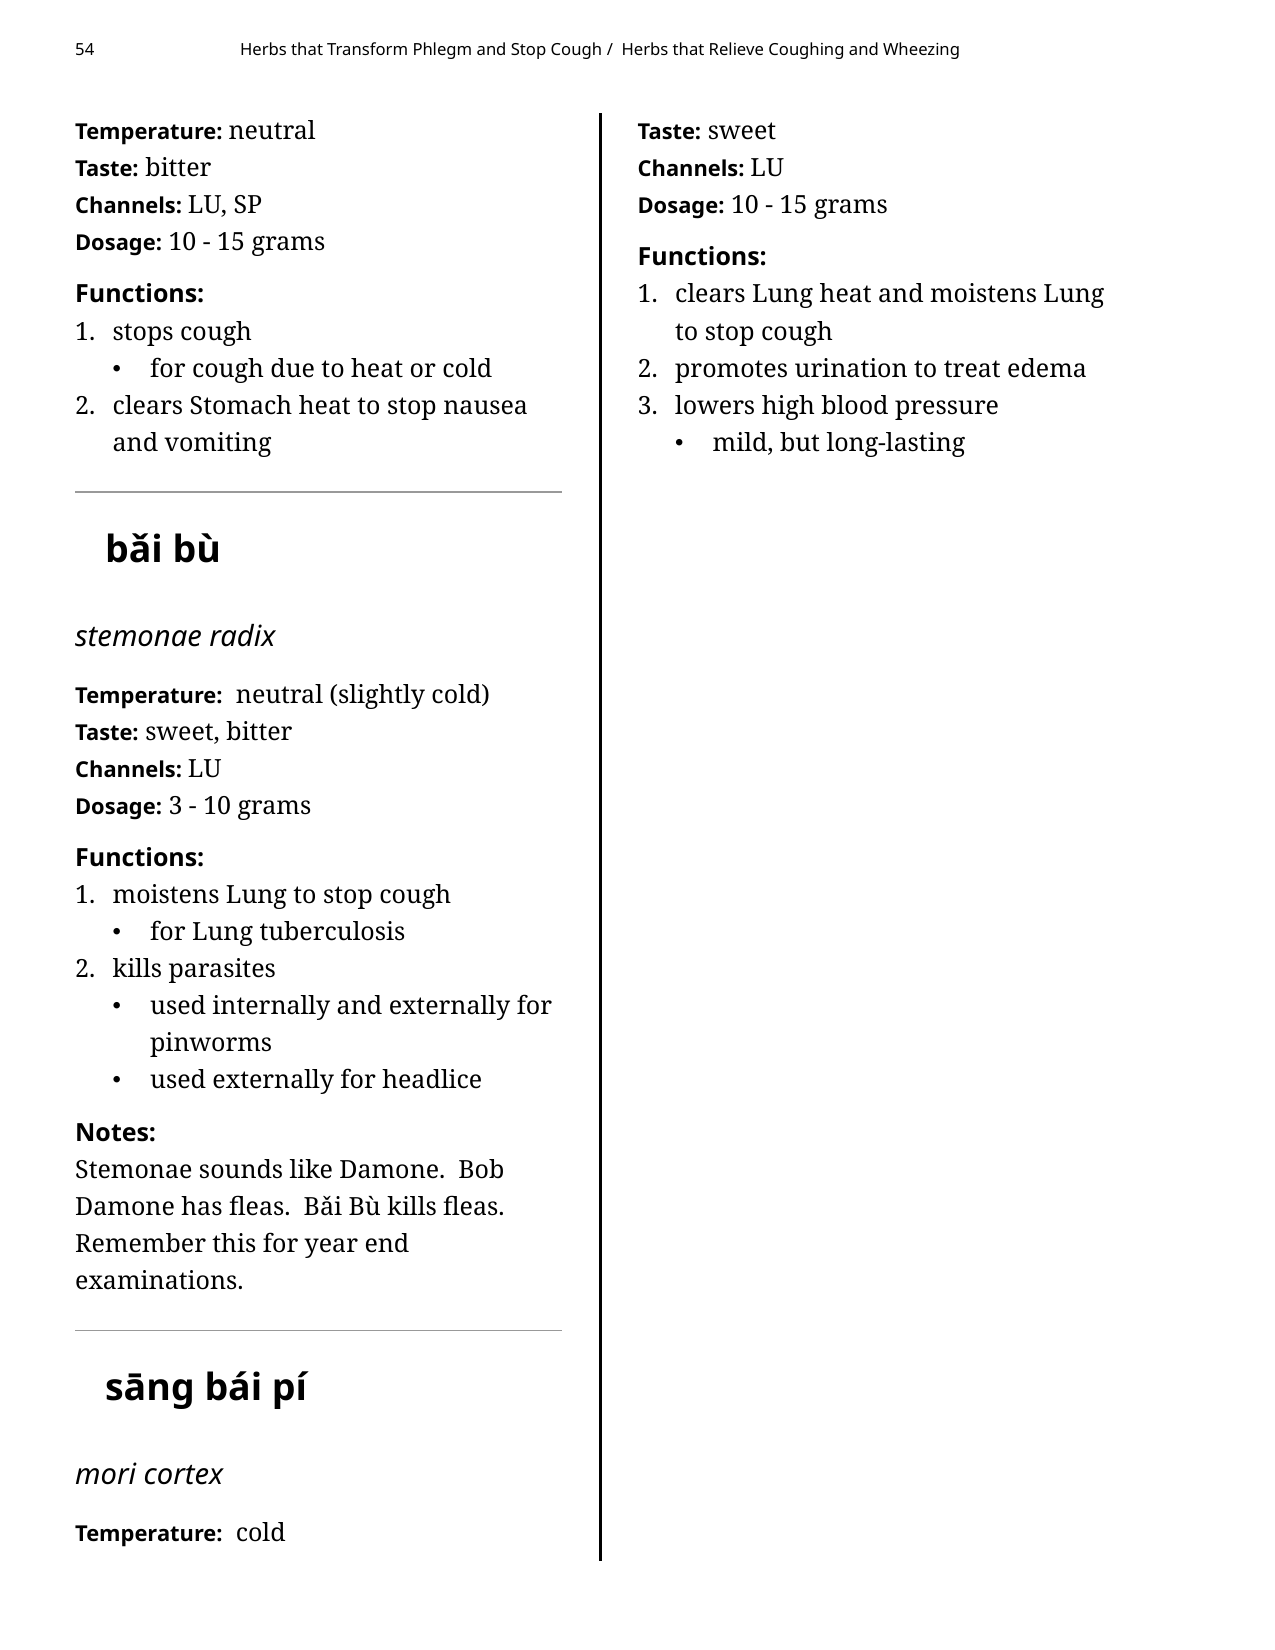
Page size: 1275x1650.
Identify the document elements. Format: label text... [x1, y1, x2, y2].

text Dosage: 10 - 15 grams [75, 224, 562, 258]
subtitle Functions: [637, 239, 1125, 273]
text Dosage: 10 - 15 grams [637, 187, 1125, 221]
subtitle Functions: [75, 839, 562, 874]
list promotes urination to treat edema [637, 350, 1125, 384]
text mori cortex [75, 1454, 562, 1493]
list kills parasites [75, 951, 562, 985]
subtitle Functions: [75, 276, 562, 310]
list for cough due to heat or cold [112, 350, 562, 384]
text Taste: sweet [637, 113, 1125, 147]
subtitle Notes: [75, 1114, 562, 1148]
list used externally for headlice [112, 1062, 562, 1096]
text Temperature: neutral [75, 113, 562, 147]
text Temperature: cold [75, 1514, 562, 1548]
text Taste: bitter [75, 150, 562, 184]
list used internally and externally for pinworms [112, 988, 562, 1059]
list lowers high blood pressure [637, 387, 1125, 421]
subtitle sāng bái pí [75, 1331, 562, 1442]
list stops cough [75, 313, 562, 347]
text Dosage: 3 - 10 grams [75, 787, 562, 822]
list moistens Lung to stop cough [75, 877, 562, 911]
list for Lung tuberculosis [112, 914, 562, 948]
text Channels: LU [637, 150, 1125, 184]
text Taste: sweet, bitter [75, 713, 562, 747]
list mild, but long-lasting [675, 424, 1125, 458]
text Channels: LU, SP [75, 187, 562, 221]
subtitle bǎi bù [75, 493, 562, 603]
text Temperature: neutral (slightly cold) [75, 676, 562, 710]
text Stemonae sounds like Damone. Bob Damone has fleas. Bǎi Bù kills fleas. Remember this for year end examinations. [75, 1151, 562, 1297]
text Channels: LU [75, 750, 562, 784]
list clears Lung heat and moistens Lung to stop cough [637, 276, 1125, 347]
text stemonae radix [75, 616, 562, 655]
list clears Stomach heat to stop nausea and vomiting [75, 387, 562, 458]
